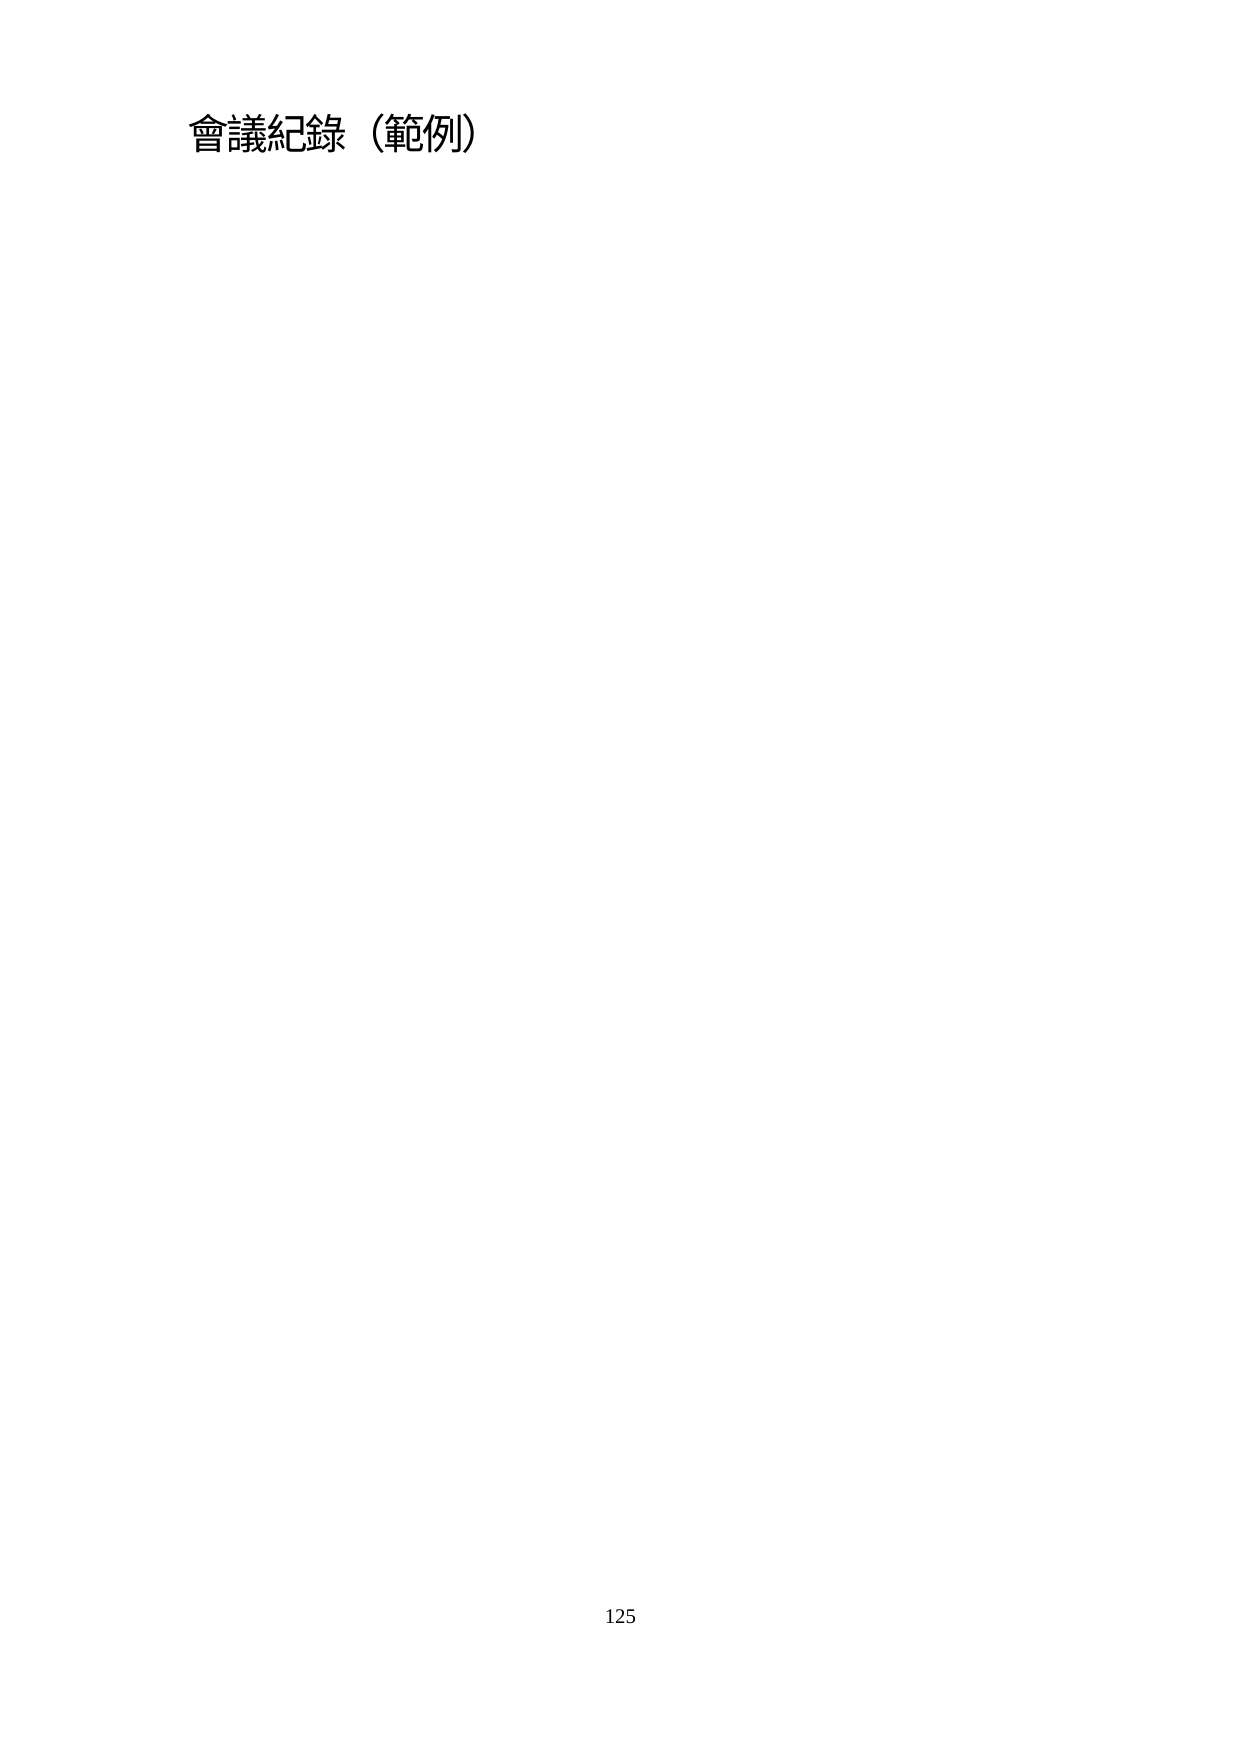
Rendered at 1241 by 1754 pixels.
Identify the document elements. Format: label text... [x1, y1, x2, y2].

text 會議紀錄（範例） [187, 89, 1053, 152]
